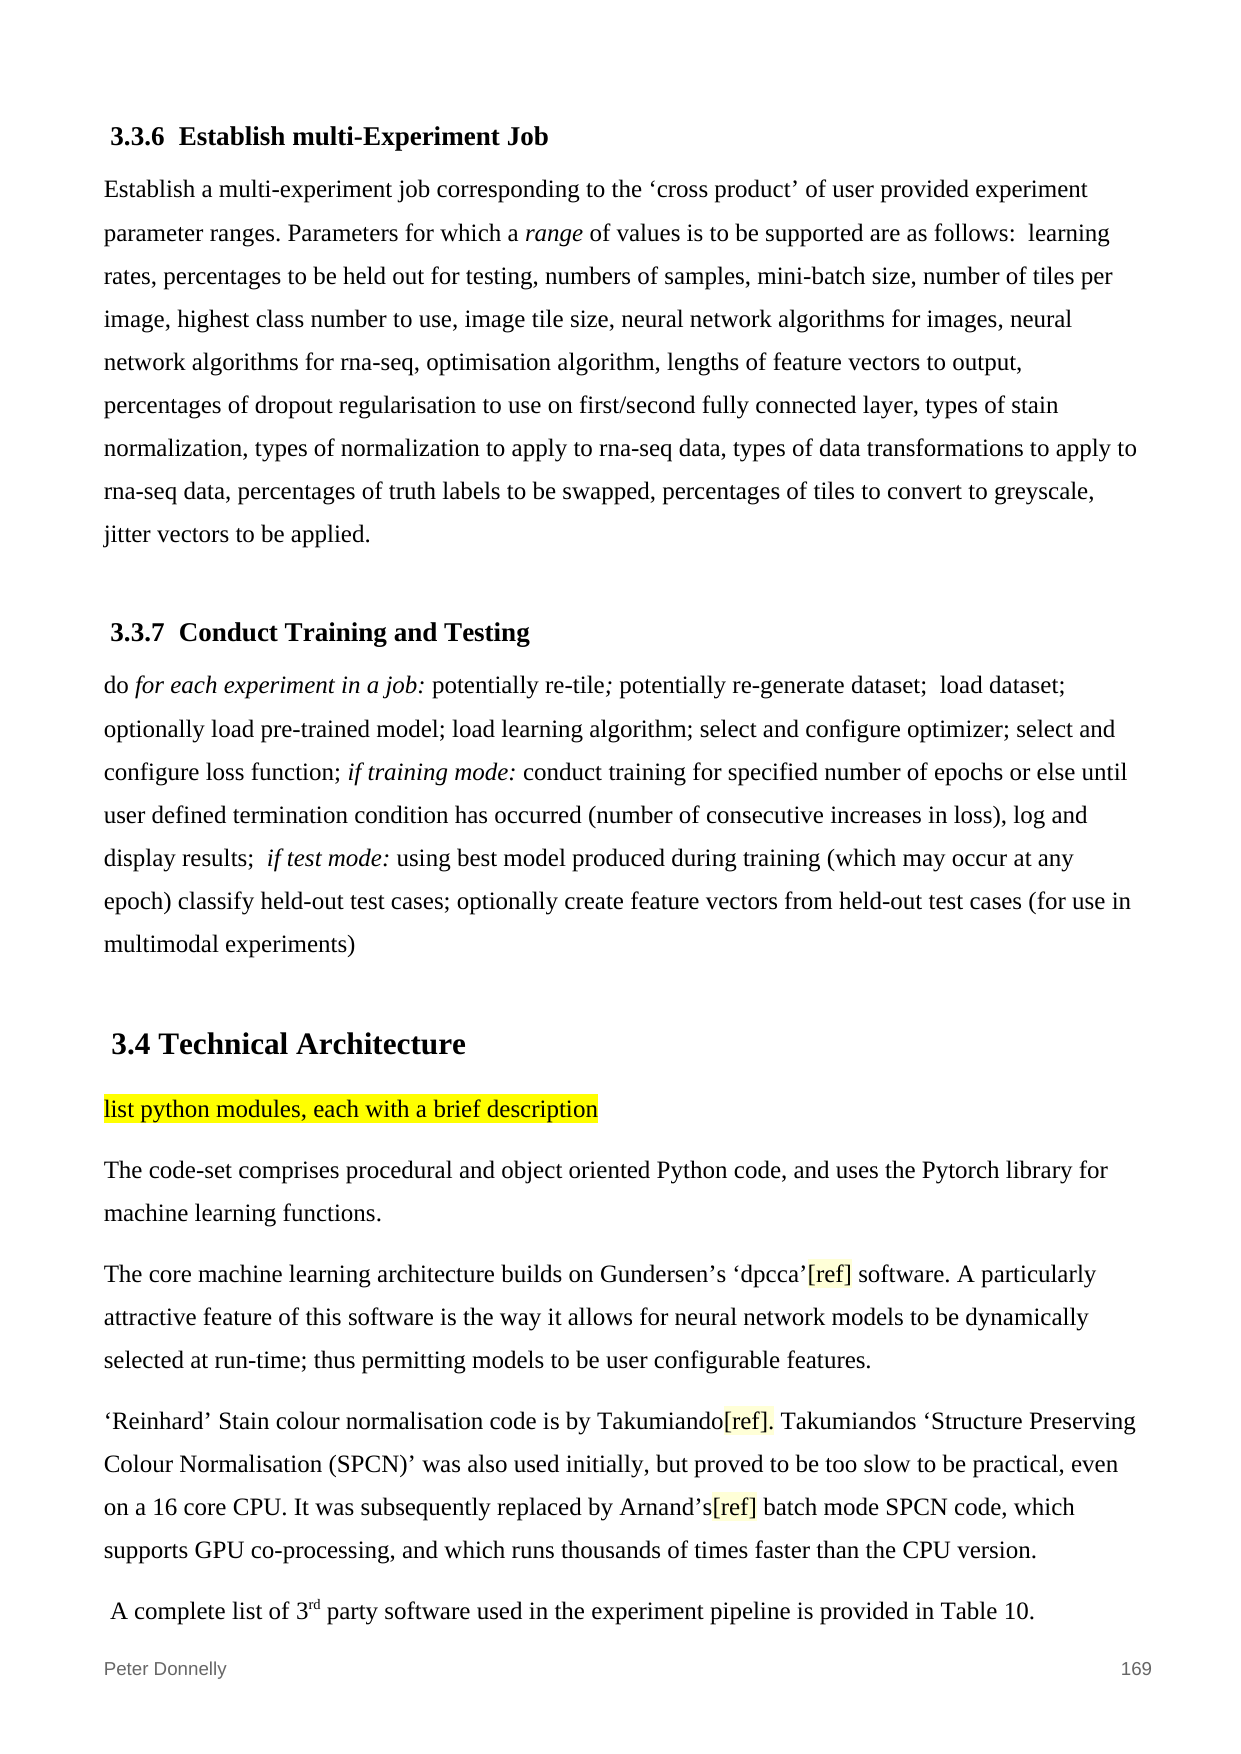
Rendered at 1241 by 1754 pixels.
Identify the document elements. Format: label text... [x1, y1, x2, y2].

text do for each experiment in a job: potentially re-tile; potentially re-generate dataset; load dataset; optionally load pre-trained model; load learning algorithm; select and configure optimizer; select and configure loss function; if training mode: conduct training for specified number of epochs or else until user defined termination condition has occurred (number of consecutive increases in loss), log and display results; if test mode: using best model produced during training (which may occur at any epoch) classify held-out test cases; optionally create feature vectors from held-out test cases (for use in multimodal experiments) [103, 671, 1146, 958]
text The core machine learning architecture builds on Gundersen’s ‘dpcca’[ref] software. A particularly attractive feature of this software is the way it allows for neural network models to be dynamically selected at run-time; thus permitting models to be user configurable features. [103, 1259, 1146, 1374]
subtitle Technical Architecture [103, 1026, 1146, 1062]
text A complete list of 3rd party software used in the experiment pipeline is provided in Table 10. [103, 1596, 1146, 1625]
subtitle Conduct Training and Testing [103, 616, 1146, 647]
text ‘Reinhard’ Stain colour normalisation code is by Takumiando[ref]. Takumiandos ‘Structure Preserving Colour Normalisation (SPCN)’ was also used initially, but proved to be too slow to be practical, even on a 16 core CPU. It was subsequently replaced by Arnand’s[ref] batch mode SPCN code, which supports GPU co-processing, and which runs thousands of times faster than the CPU version. [103, 1406, 1146, 1564]
text The code-set comprises procedural and object oriented Python code, and uses the Pytorch library for machine learning functions. [103, 1155, 1146, 1227]
text Establish a multi-experiment job corresponding to the ‘cross product’ of user provided experiment parameter ranges. Parameters for which a range of values is to be supported are as follows: learning rates, percentages to be held out for testing, numbers of samples, mini-batch size, number of tiles per image, highest class number to use, image tile size, neural network algorithms for images, neural network algorithms for rna-seq, optimisation algorithm, lengths of feature vectors to output, percentages of dropout regularisation to use on first/second fully connected layer, types of stain normalization, types of normalization to apply to rna-seq data, types of data transformations to apply to rna-seq data, percentages of truth labels to be swapped, percentages of tiles to convert to greyscale, jitter vectors to be applied. [103, 174, 1146, 548]
text list python modules, each with a brief description [103, 1094, 1146, 1123]
subtitle Establish multi-Experiment Job [103, 120, 1146, 151]
